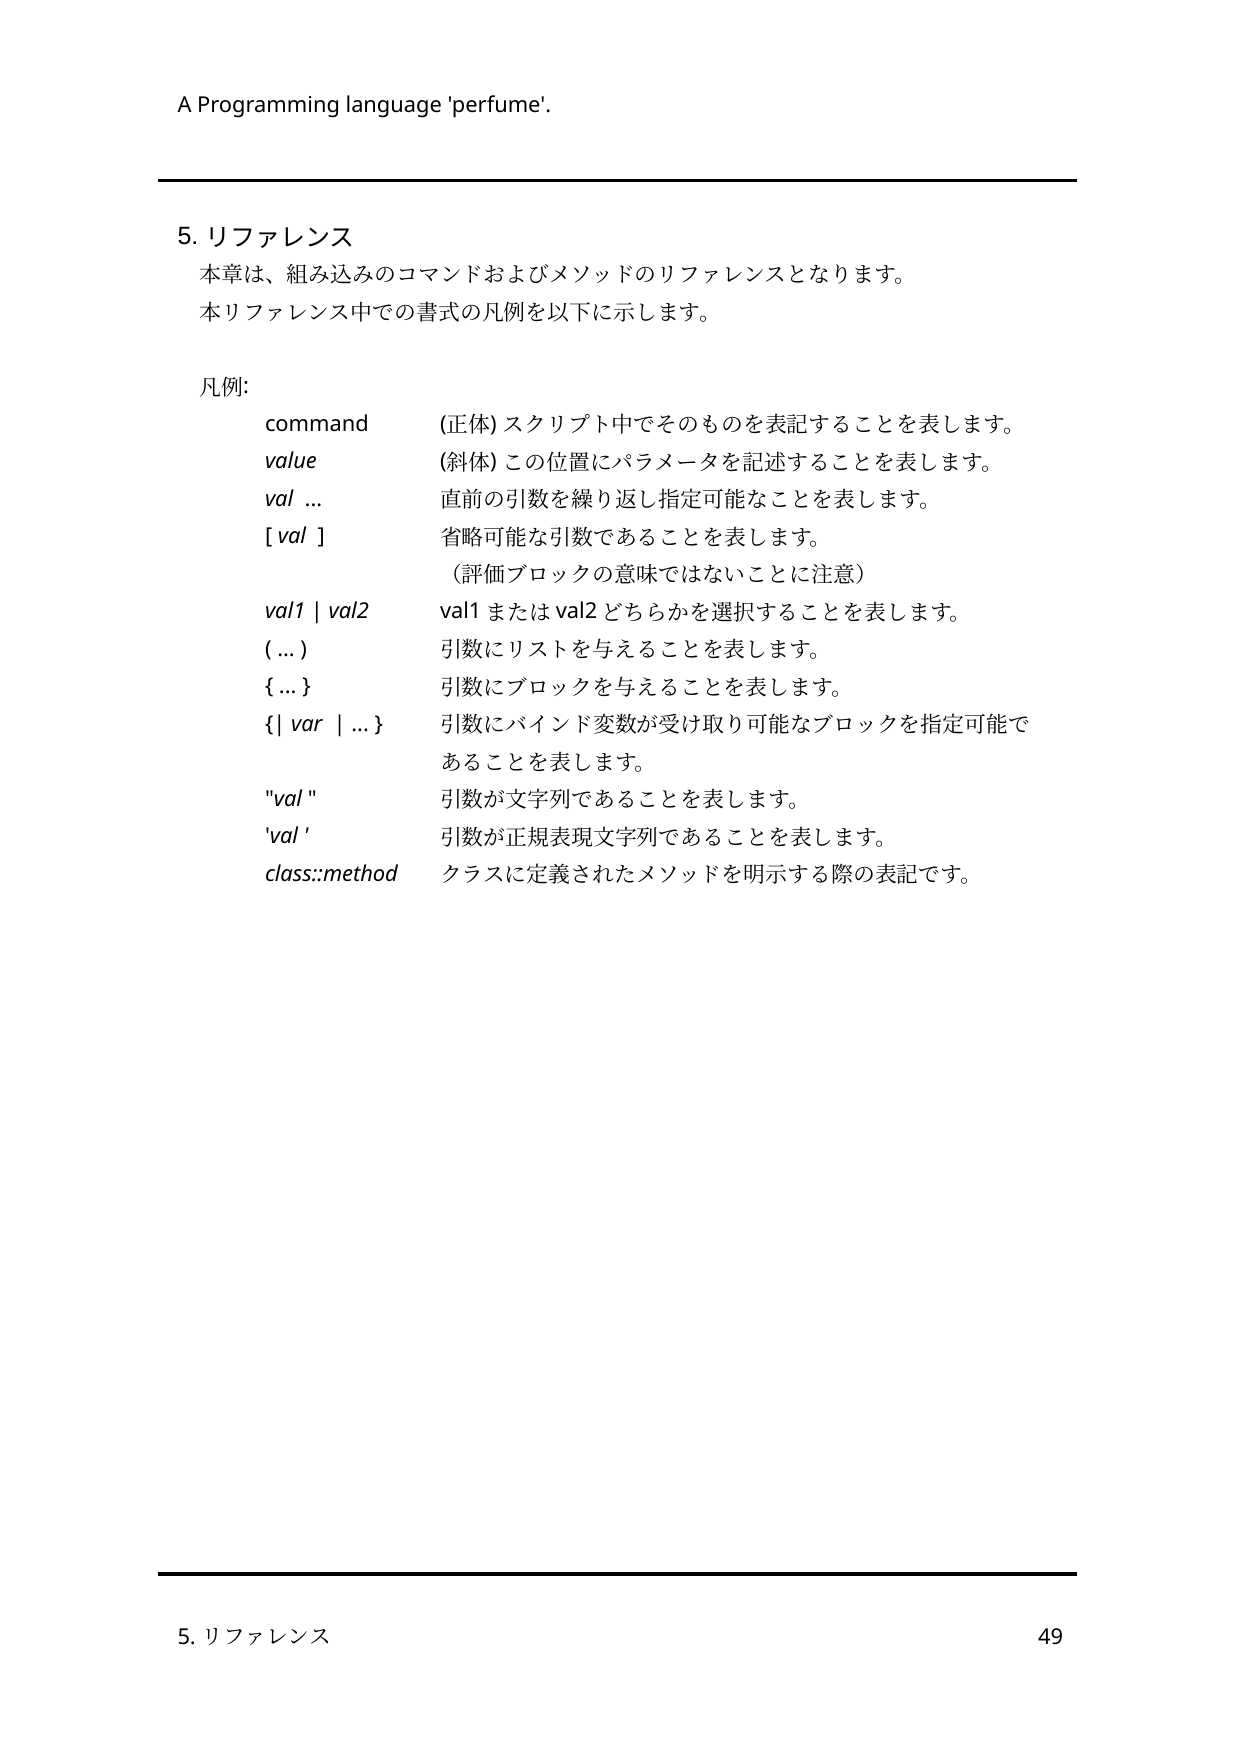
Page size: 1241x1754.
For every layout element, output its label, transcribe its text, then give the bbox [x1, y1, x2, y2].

text "val " 引数が文字列であることを表します。 [177, 779, 1063, 817]
text command (正体) スクリプト中でそのものを表記することを表します。 [177, 404, 1063, 442]
text class::method クラスに定義されたメソッドを明示する際の表記です。 [177, 854, 1063, 892]
text 本リファレンス中での書式の凡例を以下に示します。 [177, 292, 1063, 329]
text { ... } 引数にブロックを与えることを表します。 [177, 667, 1063, 704]
text ( ... ) 引数にリストを与えることを表します。 [177, 629, 1063, 667]
text {| var | ... } 引数にバインド変数が受け取り可能なブロックを指定可能で [177, 704, 1063, 742]
text [ val ] 省略可能な引数であることを表します。 [177, 517, 1063, 554]
subtitle 5. リファレンス [177, 217, 1063, 254]
text 'val ' 引数が正規表現文字列であることを表します。 [177, 817, 1063, 854]
text val1 | val2 val1またはval2どちらかを選択することを表します。 [177, 592, 1063, 629]
text （評価ブロックの意味ではないことに注意） [177, 554, 1063, 592]
text あることを表します。 [177, 742, 1063, 779]
text val ... 直前の引数を繰り返し指定可能なことを表します。 [177, 479, 1063, 517]
text 本章は、組み込みのコマンドおよびメソッドのリファレンスとなります。 [177, 254, 1063, 292]
text 凡例: [177, 367, 1063, 404]
text value (斜体) この位置にパラメータを記述することを表します。 [177, 442, 1063, 479]
